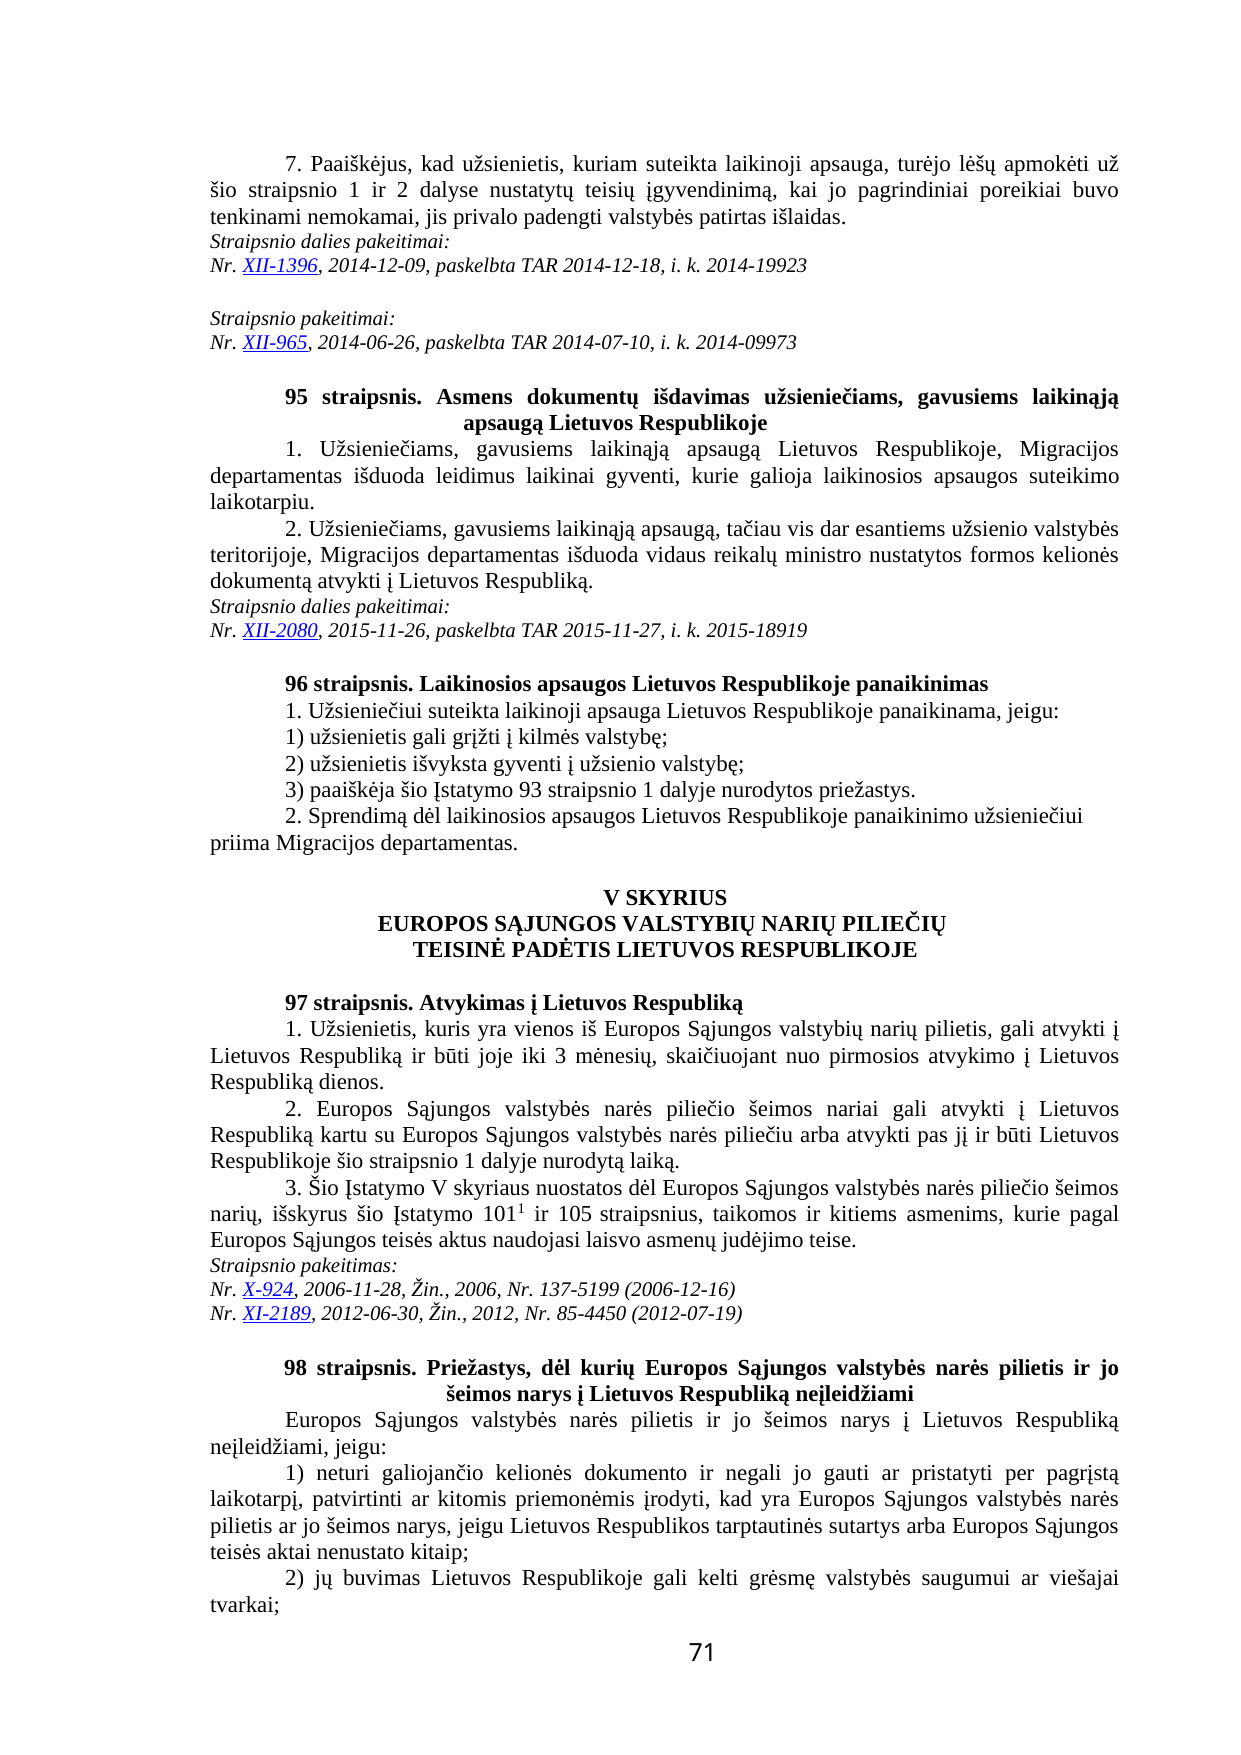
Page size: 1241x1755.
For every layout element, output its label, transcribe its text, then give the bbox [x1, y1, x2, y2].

text 7. Paaiškėjus, kad užsienietis, kuriam suteikta laikinoji apsauga, turėjo lėšų apmokėti už šio straipsnio 1 ir 2 dalyse nustatytų teisių įgyvendinimą, kai jo pagrindiniai poreikiai buvo tenkinami nemokamai, jis privalo padengti valstybės patirtas išlaidas. [210, 150, 1120, 229]
text Nr. XI-2189, 2012-06-30, Žin., 2012, Nr. 85-4450 (2012-07-19) [210, 1301, 1120, 1325]
text Straipsnio dalies pakeitimai: [210, 594, 1120, 618]
text EUROPOS SĄJUNGOS VALSTYBIŲ NARIŲ PILIEČIŲ [210, 910, 1120, 936]
text 95 straipsnis. Asmens dokumentų išdavimas užsieniečiams, gavusiems laikinąją apsaugą Lietuvos Respublikoje [285, 383, 1120, 436]
text 2. Sprendimą dėl laikinosios apsaugos Lietuvos Respublikoje panaikinimo užsieniečiui priima Migracijos departamentas. [210, 802, 1120, 855]
text Nr. XII-1396, 2014-12-09, paskelbta TAR 2014-12-18, i. k. 2014-19923 [210, 253, 1120, 277]
text 1) neturi galiojančio kelionės dokumento ir negali jo gauti ar pristatyti per pagrįstą laikotarpį, patvirtinti ar kitomis priemonėmis įrodyti, kad yra Europos Sąjungos valstybės narės pilietis ar jo šeimos narys, jeigu Lietuvos Respublikos tarptautinės sutartys arba Europos Sąjungos teisės aktai nenustato kitaip; [210, 1459, 1120, 1564]
text Nr. X-924, 2006-11-28, Žin., 2006, Nr. 137-5199 (2006-12-16) [210, 1277, 1120, 1301]
text 97 straipsnis. Atvykimas į Lietuvos Respubliką [210, 989, 1120, 1016]
text 3) paaiškėja šio Įstatymo 93 straipsnio 1 dalyje nurodytos priežastys. [210, 776, 1120, 802]
text Europos Sąjungos valstybės narės pilietis ir jo šeimos narys į Lietuvos Respubliką neįleidžiami, jeigu: [210, 1406, 1120, 1459]
text 2. Europos Sąjungos valstybės narės piliečio šeimos nariai gali atvykti į Lietuvos Respubliką kartu su Europos Sąjungos valstybės narės piliečiu arba atvykti pas jį ir būti Lietuvos Respublikoje šio straipsnio 1 dalyje nurodytą laiką. [210, 1094, 1120, 1174]
text 1. Užsieniečiams, gavusiems laikinąją apsaugą Lietuvos Respublikoje, Migracijos departamentas išduoda leidimus laikinai gyventi, kurie galioja laikinosios apsaugos suteikimo laikotarpiu. [210, 436, 1120, 514]
text Nr. XII-965, 2014-06-26, paskelbta TAR 2014-07-10, i. k. 2014-09973 [210, 330, 1120, 354]
text 2) jų buvimas Lietuvos Respublikoje gali kelti grėsmę valstybės saugumui ar viešajai tvarkai; [210, 1564, 1120, 1617]
text Straipsnio pakeitimai: [210, 306, 1120, 330]
text 1) užsienietis gali grįžti į kilmės valstybę; [210, 723, 1120, 749]
text V SKYRIUS [210, 884, 1120, 910]
text 98 straipsnis. Priežastys, dėl kurių Europos Sąjungos valstybės narės pilietis ir jo šeimos narys į Lietuvos Respubliką neįleidžiami [284, 1354, 1120, 1406]
text 1. Užsienietis, kuris yra vienos iš Europos Sąjungos valstybių narių pilietis, gali atvykti į Lietuvos Respubliką ir būti joje iki 3 mėnesių, skaičiuojant nuo pirmosios atvykimo į Lietuvos Respubliką dienos. [210, 1016, 1120, 1094]
text 2) užsienietis išvyksta gyventi į užsienio valstybę; [210, 749, 1120, 776]
text 2. Užsieniečiams, gavusiems laikinąją apsaugą, tačiau vis dar esantiems užsienio valstybės teritorijoje, Migracijos departamentas išduoda vidaus reikalų ministro nustatytos formos kelionės dokumentą atvykti į Lietuvos Respubliką. [210, 514, 1120, 594]
text Nr. XII-2080, 2015-11-26, paskelbta TAR 2015-11-27, i. k. 2015-18919 [210, 618, 1120, 642]
text TEISINĖ PADĖTIS LIETUVOS RESPUBLIKOJE [210, 936, 1120, 963]
text Straipsnio dalies pakeitimai: [210, 229, 1120, 253]
text 1. Užsieniečiui suteikta laikinoji apsauga Lietuvos Respublikoje panaikinama, jeigu: [210, 697, 1120, 723]
text 3. Šio Įstatymo V skyriaus nuostatos dėl Europos Sąjungos valstybės narės piliečio šeimos narių, išskyrus šio Įstatymo 1011 ir 105 straipsnius, taikomos ir kitiems asmenims, kurie pagal Europos Sąjungos teisės aktus naudojasi laisvo asmenų judėjimo teise. [210, 1174, 1120, 1253]
text 96 straipsnis. Laikinosios apsaugos Lietuvos Respublikoje panaikinimas [210, 671, 1120, 697]
text Straipsnio pakeitimas: [210, 1253, 1120, 1277]
